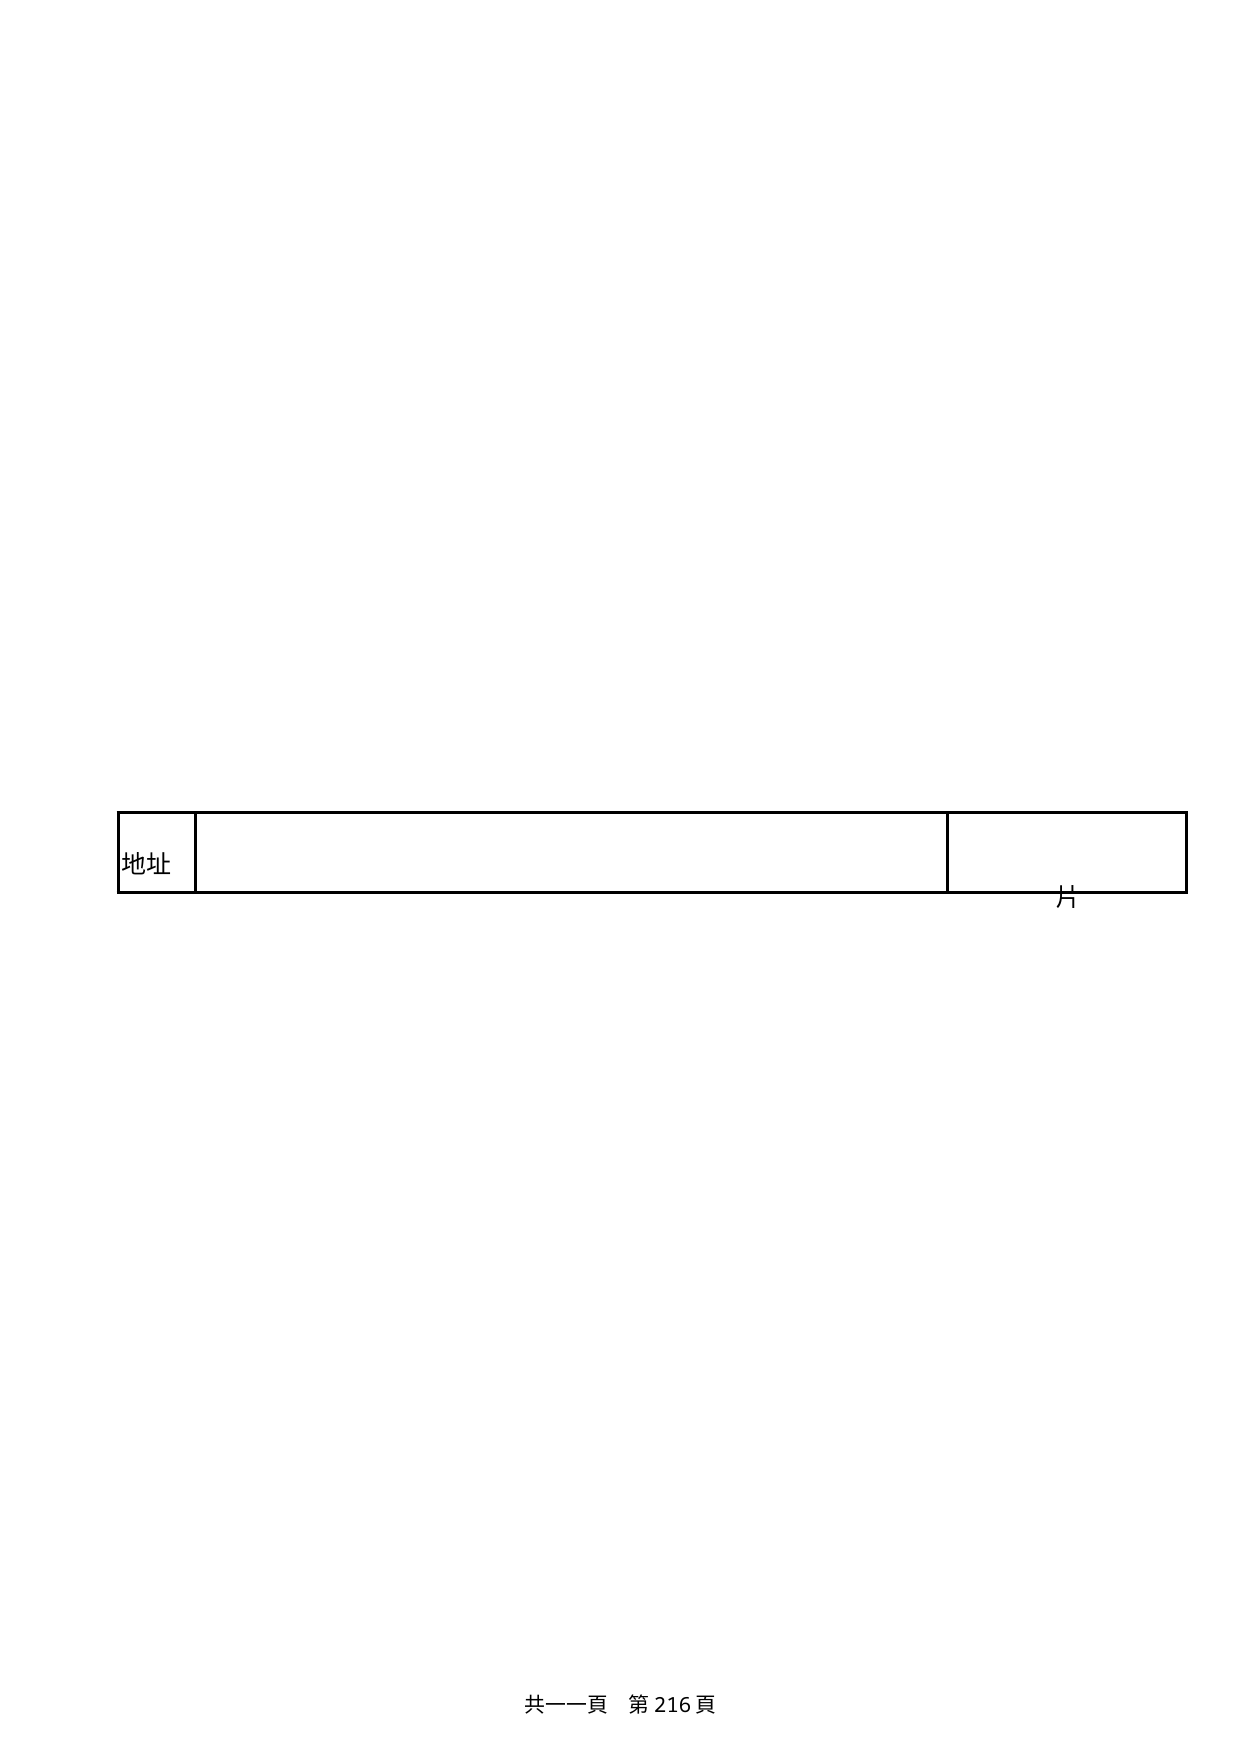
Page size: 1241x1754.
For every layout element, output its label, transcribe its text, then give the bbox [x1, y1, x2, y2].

table_header 照 片 [949, 814, 1185, 891]
table_cell [197, 814, 946, 891]
table_cell 地址 [120, 814, 194, 891]
